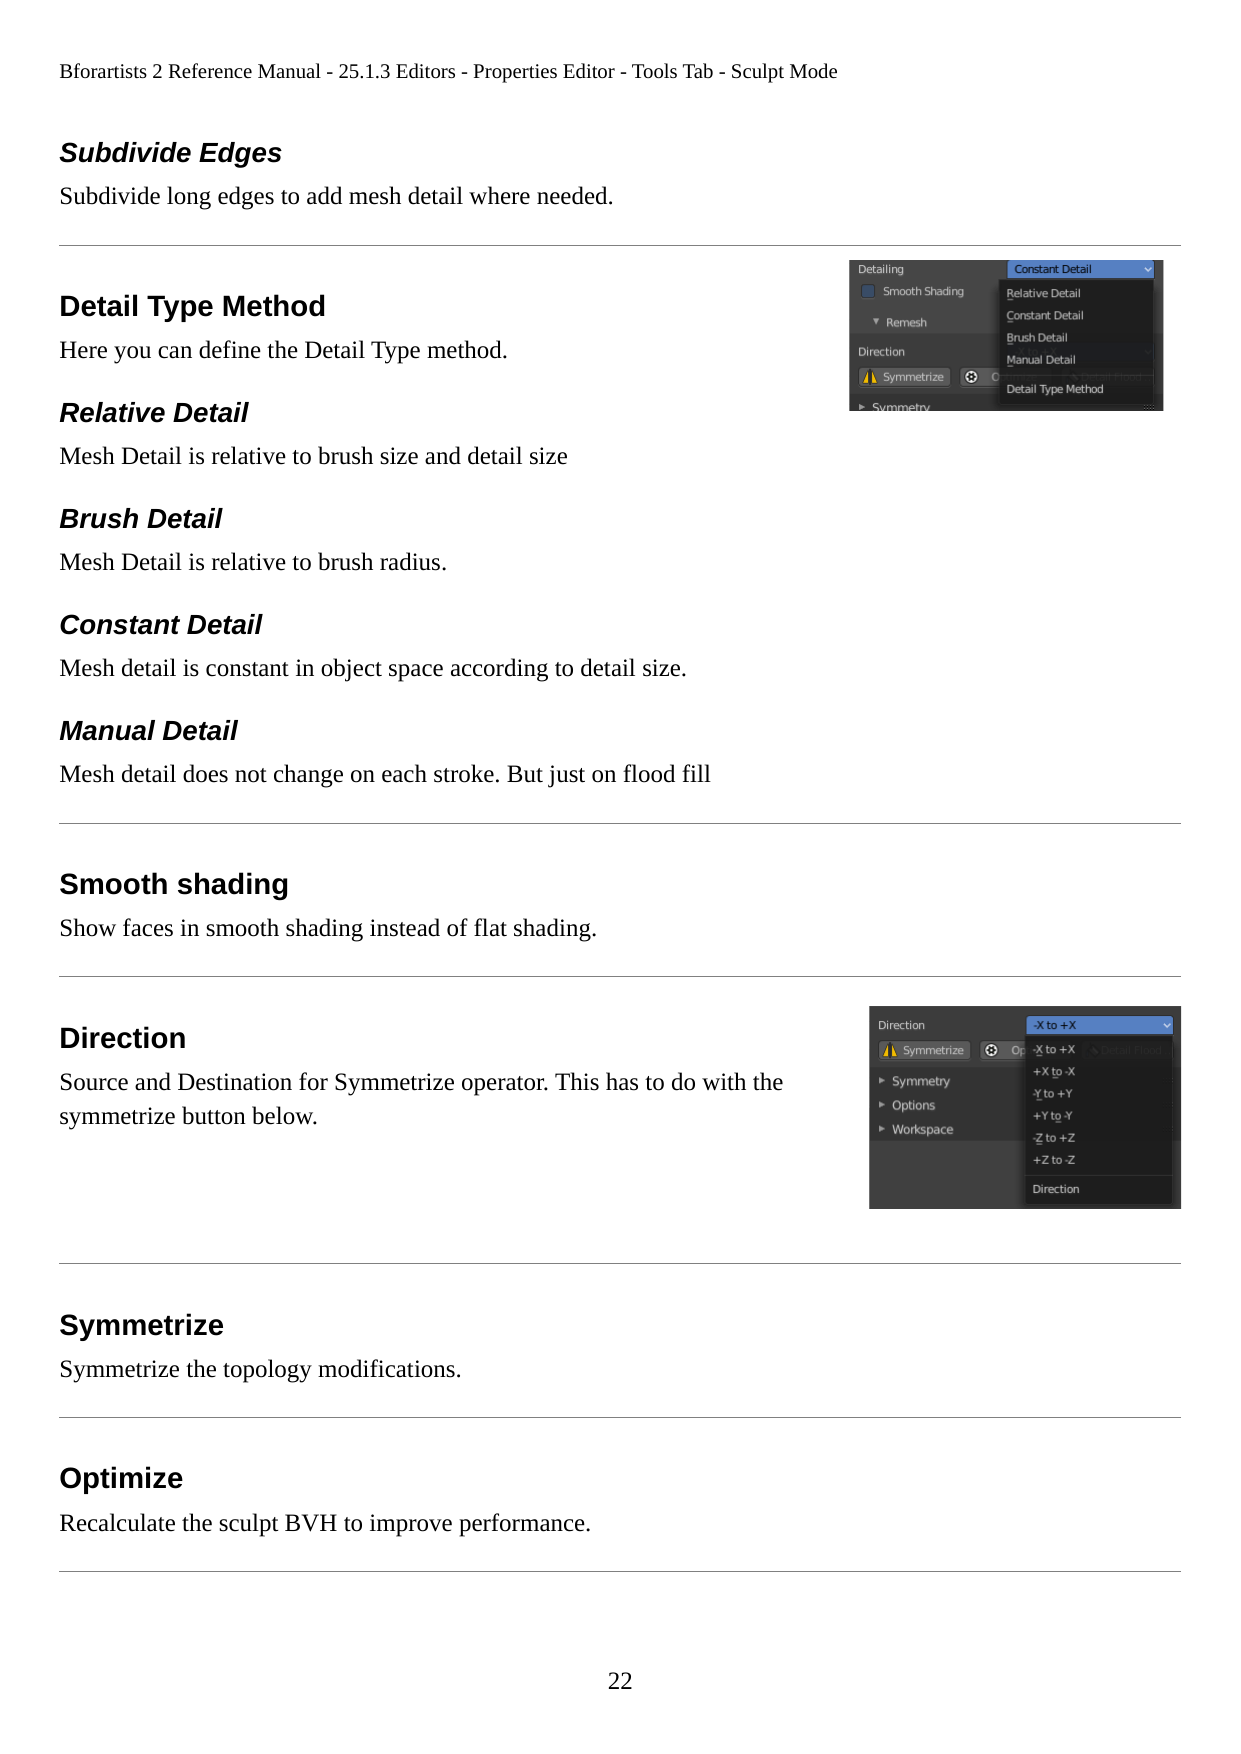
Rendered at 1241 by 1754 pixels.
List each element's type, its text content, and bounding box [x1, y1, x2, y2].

text Symmetrize the topology modifications. [59, 1354, 1181, 1382]
text Mesh detail is constant in object space according to detail size. [59, 653, 1181, 682]
picture [869, 1006, 1182, 1209]
subtitle Manual Detail [59, 714, 1181, 746]
text Source and Destination for Symmetrize operator. This has to do with the symmetrize button below. [59, 1067, 869, 1130]
text Here you can define the Detail Type method. [59, 335, 849, 364]
text Show faces in smooth shading instead of flat shading. [59, 913, 1181, 942]
subtitle Direction [59, 1021, 869, 1054]
subtitle Optimize [59, 1461, 1181, 1495]
subtitle Subdivide Edges [59, 137, 1181, 168]
text Mesh Detail is relative to brush radius. [59, 547, 1181, 576]
subtitle Relative Detail [59, 397, 1181, 428]
subtitle Symmetrize [59, 1307, 1181, 1341]
text Recalculate the sculpt BVH to improve performance. [59, 1508, 1181, 1536]
subtitle Detail Type Method [59, 289, 849, 323]
subtitle Smooth shading [59, 867, 1181, 900]
subtitle [1164, 289, 1181, 323]
text Subdivide long edges to add mesh detail where needed. [59, 181, 1181, 210]
text Mesh detail does not change on each stroke. But just on flood fill [59, 759, 1181, 788]
text Mesh Detail is relative to brush size and detail size [59, 441, 1181, 470]
subtitle Constant Detail [59, 608, 1181, 640]
subtitle Brush Detail [59, 503, 1181, 534]
picture [849, 260, 1164, 411]
